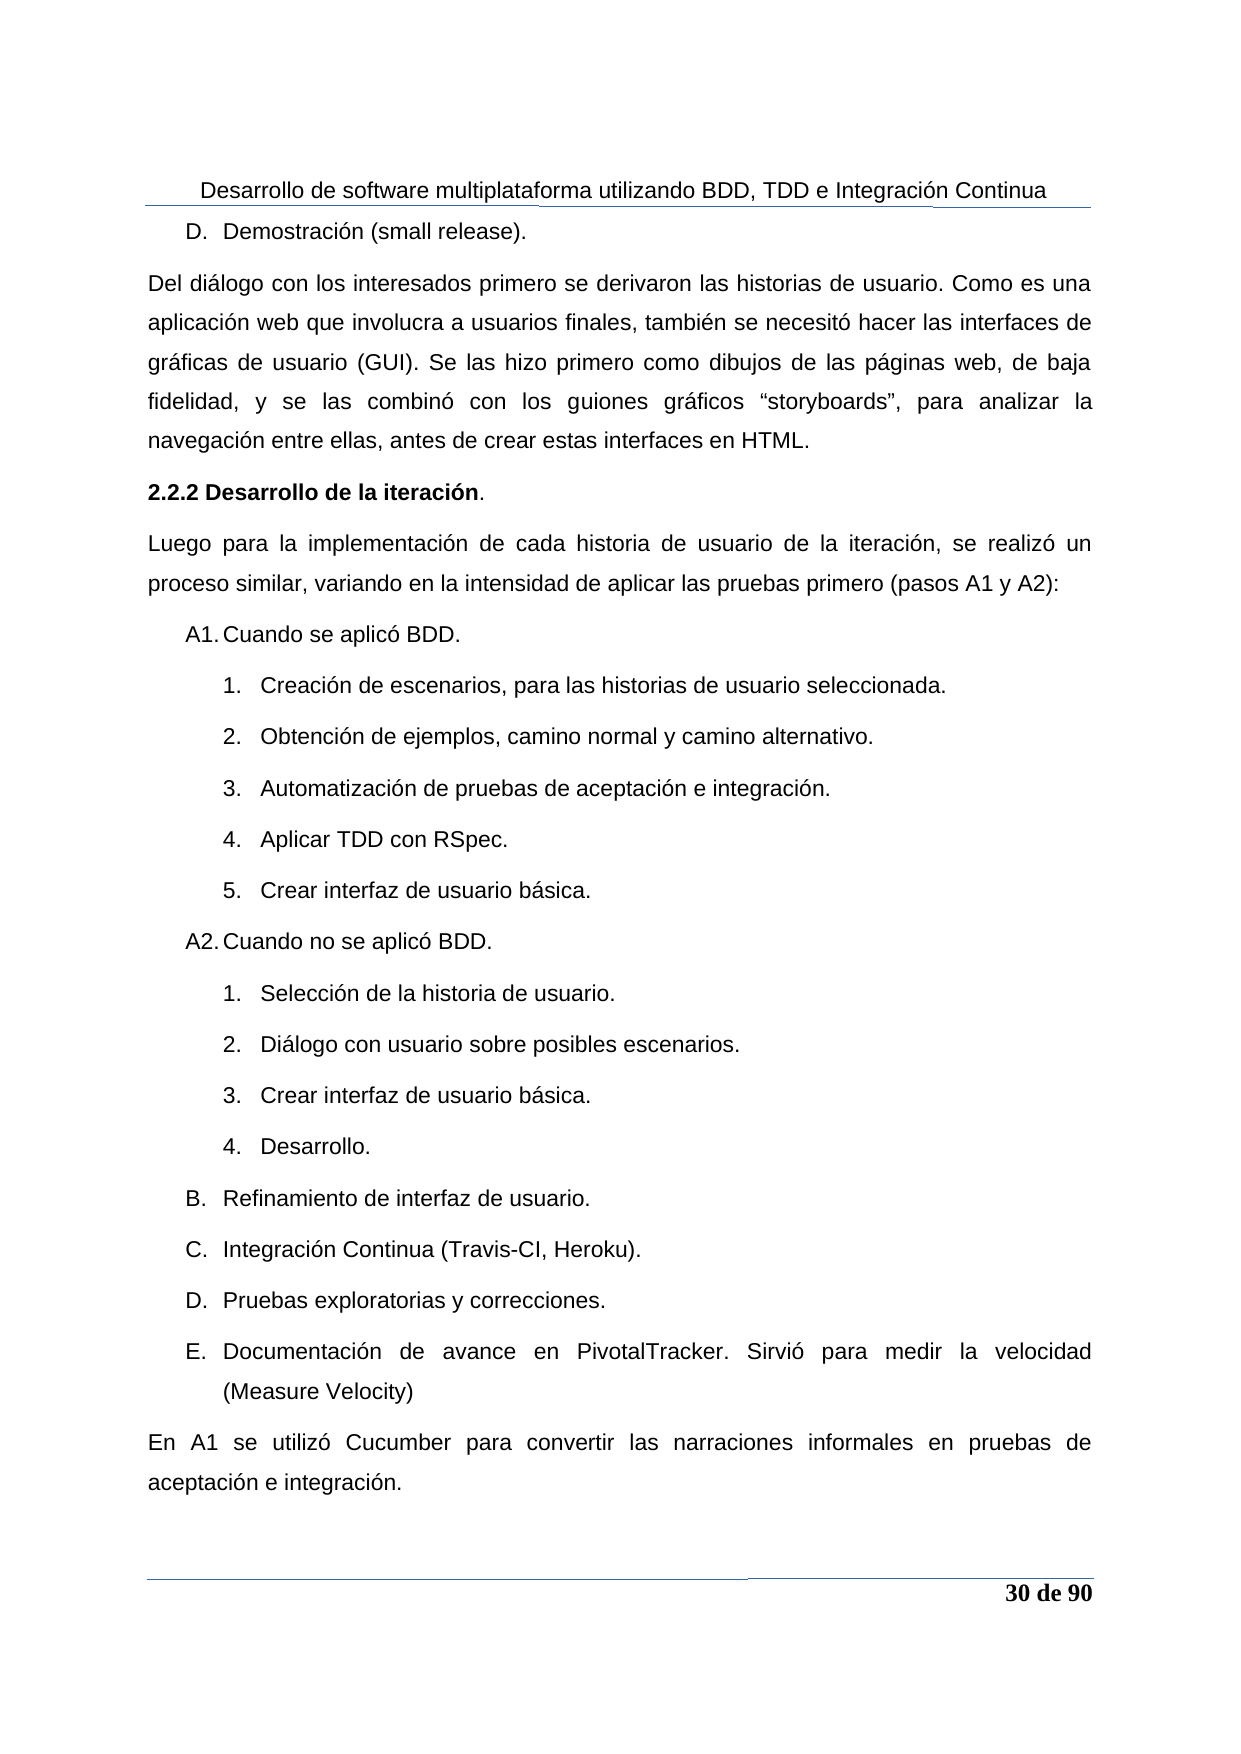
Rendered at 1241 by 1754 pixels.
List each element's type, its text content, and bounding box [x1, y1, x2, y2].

list Del diálogo con los interesados primero se derivaron las historias de usuario. Como es una aplicación web que involucra a usuarios finales, también se necesitó hacer las interfaces de gráficas de usuario (GUI). Se las hizo primero como dibujos de las páginas web, de baja fidelidad, y se las combinó con los guiones gráficos “storyboards”, para analizar la navegación entre ellas, antes de crear estas interfaces en HTML. [148, 269, 1093, 454]
text Luego para la implementación de cada historia de usuario de la iteración, se realizó un proceso similar, variando en la intensidad de aplicar las pruebas primero (pasos A1 y A2): [148, 530, 1093, 596]
list Obtención de ejemplos, camino normal y camino alternativo. [223, 723, 1093, 749]
list Selección de la historia de usuario. [223, 979, 1093, 1006]
list Demostración (small release). [185, 218, 1093, 245]
list Cuando se aplicó BDD. [185, 621, 1093, 647]
text En A1 se utilizó Cucumber para convertir las narraciones informales en pruebas de aceptación e integración. [148, 1429, 1093, 1495]
list Automatización de pruebas de aceptación e integración. [223, 774, 1093, 801]
list Crear interfaz de usuario básica. [223, 877, 1093, 903]
list Diálogo con usuario sobre posibles escenarios. [223, 1031, 1093, 1057]
text 2.2.2 Desarrollo de la iteración. [148, 479, 1093, 505]
list Crear interfaz de usuario básica. [223, 1082, 1093, 1108]
list Creación de escenarios, para las historias de usuario seleccionada. [223, 672, 1093, 698]
list Documentación de avance en PivotalTracker. Sirvió para medir la velocidad (Measure Velocity) [185, 1338, 1093, 1404]
list Cuando no se aplicó BDD. [185, 928, 1093, 954]
list Integración Continua (Travis-CI, Heroku). [185, 1236, 1093, 1262]
list Refinamiento de interfaz de usuario. [185, 1184, 1093, 1211]
list Desarrollo. [223, 1133, 1093, 1159]
list Pruebas exploratorias y correcciones. [185, 1287, 1093, 1313]
list Aplicar TDD con RSpec. [223, 826, 1093, 852]
